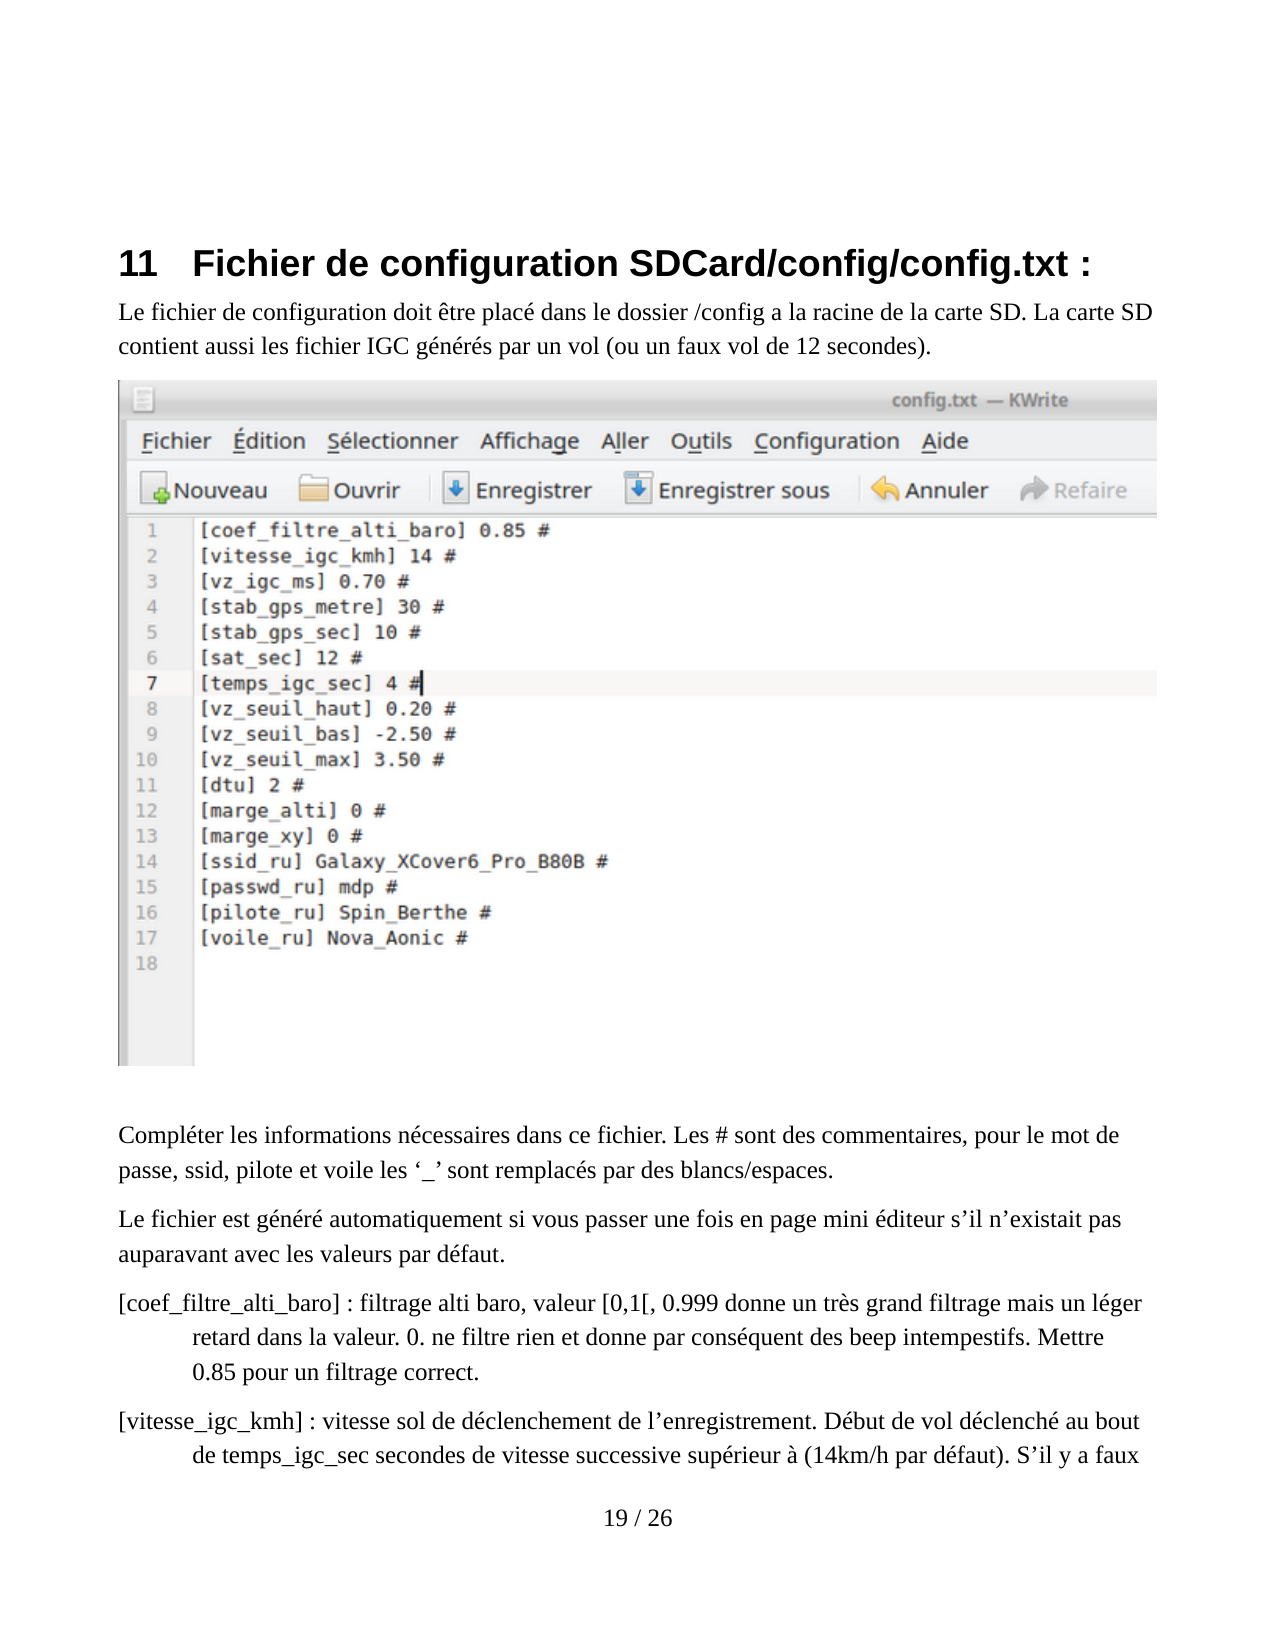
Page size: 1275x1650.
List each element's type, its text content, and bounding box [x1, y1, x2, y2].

text Le fichier est généré automatiquement si vous passer une fois en page mini éditeur s’il n’existait pas auparavant avec les valeurs par défaut. [118, 1204, 1157, 1267]
text Le fichier de configuration doit être placé dans le dossier /config a la racine de la carte SD. La carte SD contient aussi les fichier IGC générés par un vol (ou un faux vol de 12 secondes). [118, 297, 1157, 360]
subtitle Fichier de configuration SDCard/config/config.txt : [118, 241, 1157, 284]
picture [118, 380, 1157, 1066]
text [coef_filtre_alti_baro] : filtrage alti baro, valeur [0,1[, 0.999 donne un très grand filtrage mais un léger retard dans la valeur. 0. ne filtre rien et donne par conséquent des beep intempestifs. Mettre 0.85 pour un filtrage correct. [118, 1288, 1157, 1385]
text [vitesse_igc_kmh] : vitesse sol de déclenchement de l’enregistrement. Début de vol déclenché au bout de temps_igc_sec secondes de vitesse successive supérieur à (14km/h par défaut). S’il y a faux [118, 1406, 1157, 1469]
text Compléter les informations nécessaires dans ce fichier. Les # sont des commentaires, pour le mot de passe, ssid, pilote et voile les ‘_’ sont remplacés par des blancs/espaces. [118, 1121, 1157, 1184]
